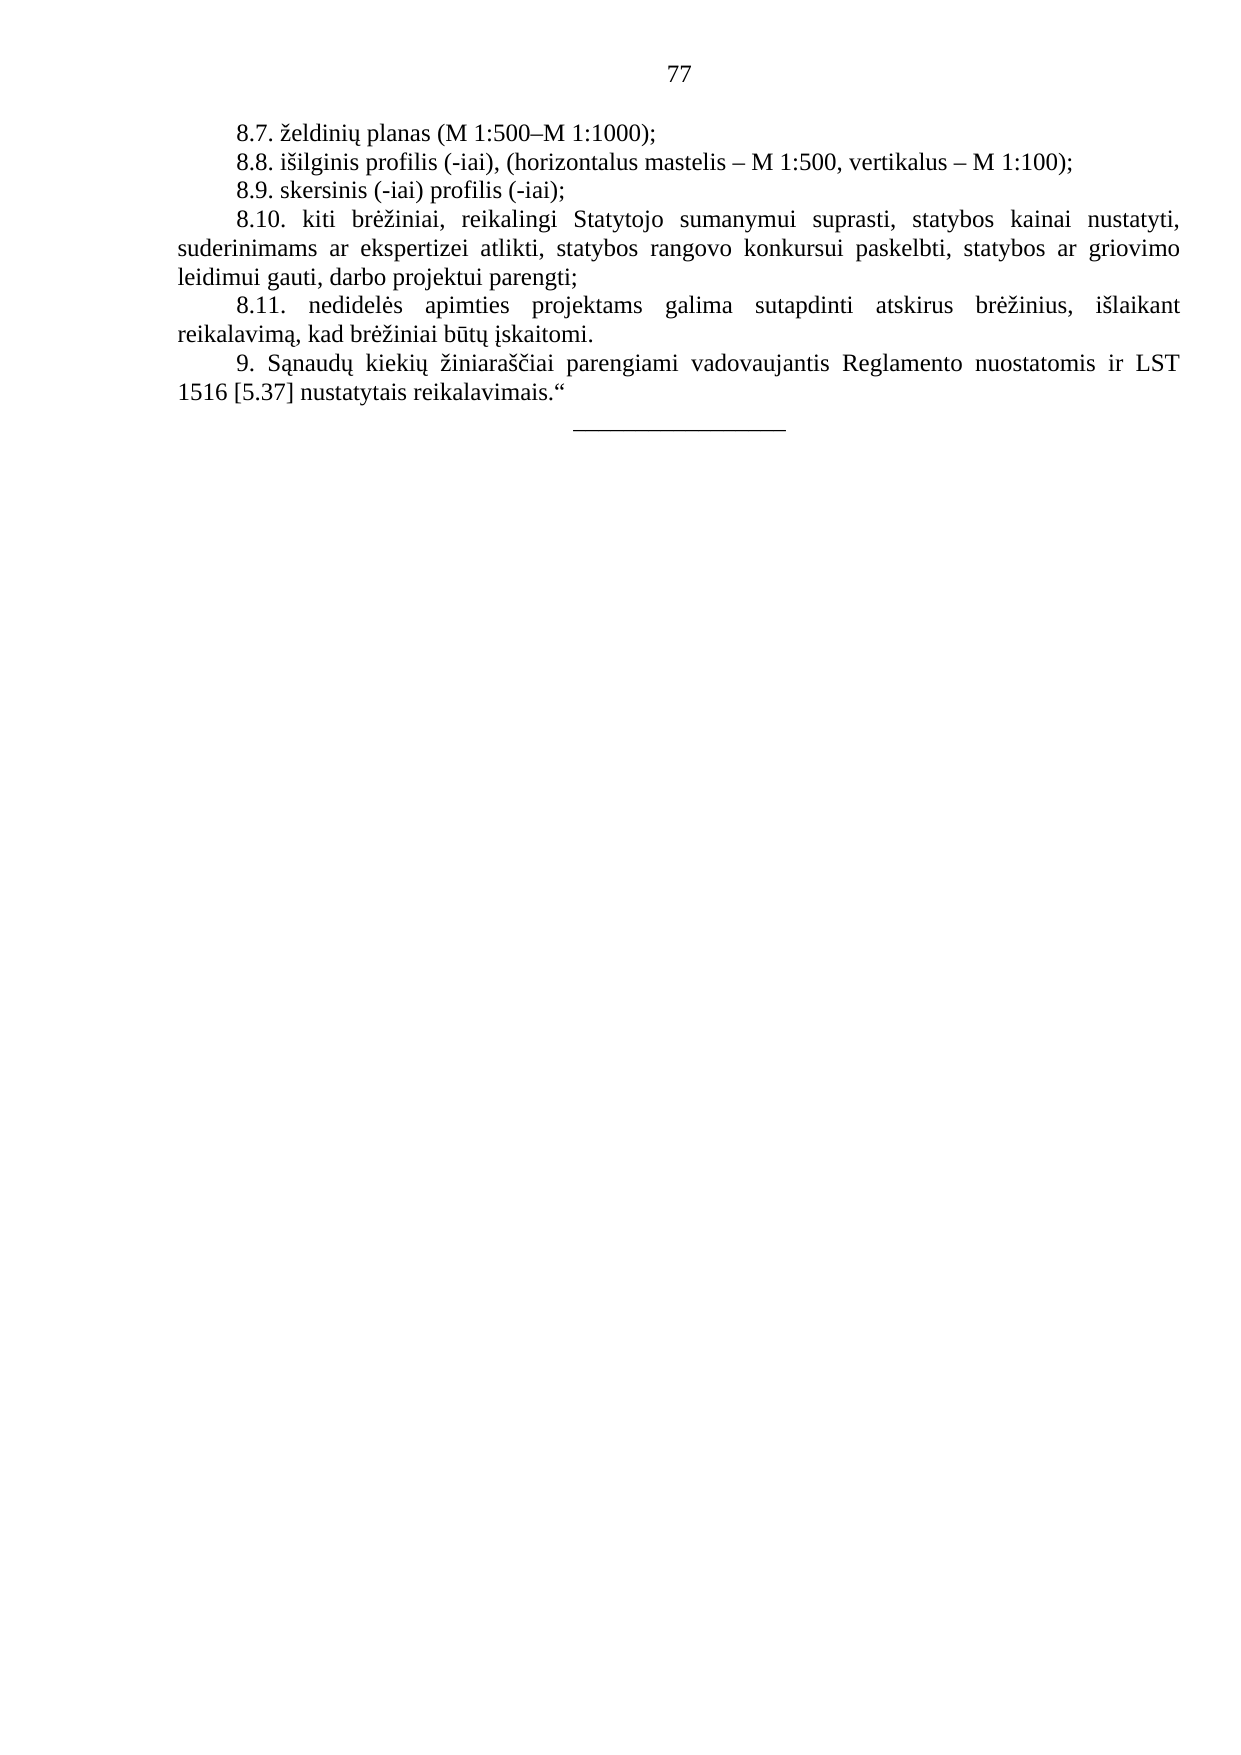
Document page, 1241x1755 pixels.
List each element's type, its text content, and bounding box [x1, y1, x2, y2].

text 9. Sąnaudų kiekių žiniaraščiai parengiami vadovaujantis Reglamento nuostatomis ir LST 1516 [5.37] nustatytais reikalavimais.“ [177, 348, 1181, 406]
text 8.11. nedidelės apimties projektams galima sutapdinti atskirus brėžinius, išlaikant reikalavimą, kad brėžiniai būtų įskaitomi. [177, 291, 1181, 348]
text 8.9. skersinis (-iai) profilis (-iai); [177, 176, 1181, 204]
text 8.10. kiti brėžiniai, reikalingi Statytojo sumanymui suprasti, statybos kainai nustatyti, suderinimams ar ekspertizei atlikti, statybos rangovo konkursui paskelbti, statybos ar griovimo leidimui gauti, darbo projektui parengti; [177, 204, 1181, 291]
text _________________ [177, 406, 1181, 434]
text 8.8. išilginis profilis (-iai), (horizontalus mastelis – M 1:500, vertikalus – M 1:100); [177, 147, 1181, 176]
text 8.7. želdinių planas (M 1:500–M 1:1000); [177, 118, 1181, 147]
